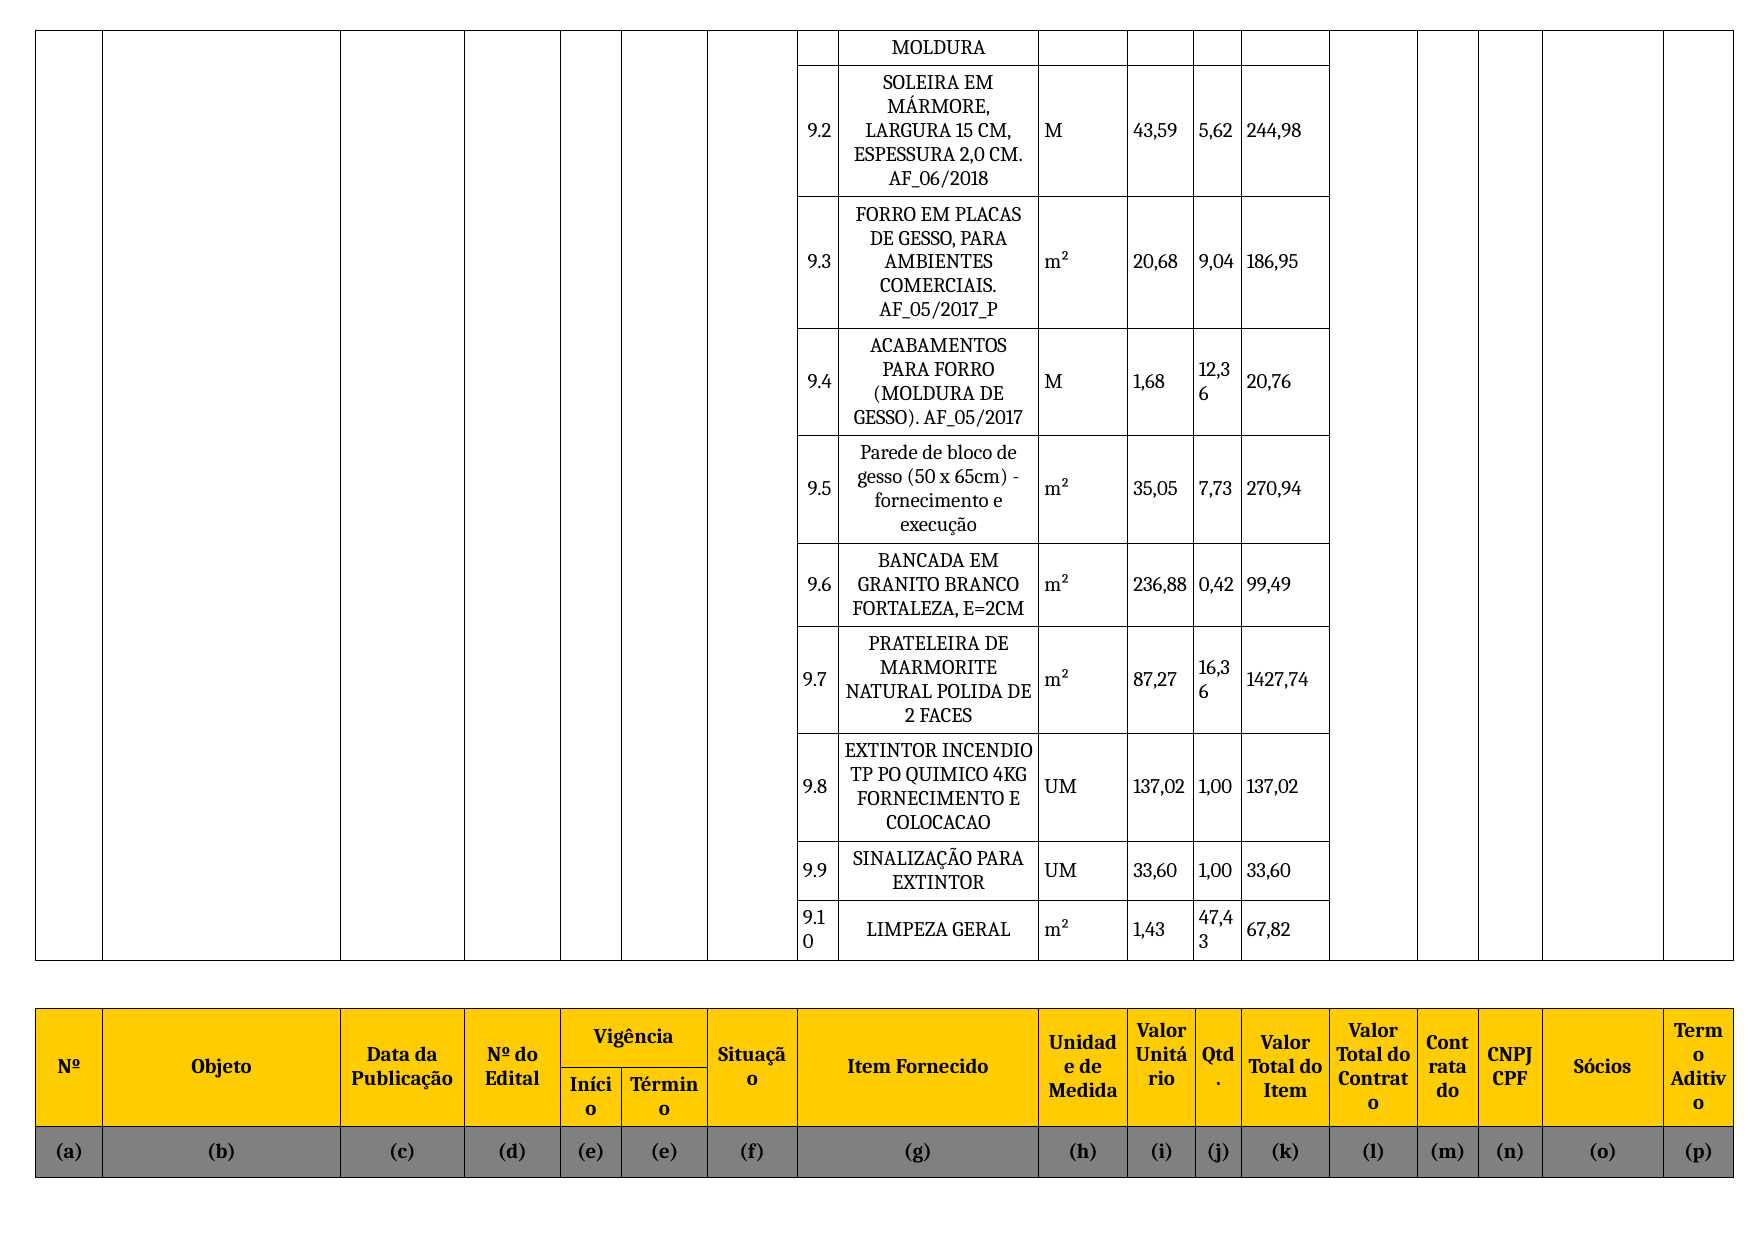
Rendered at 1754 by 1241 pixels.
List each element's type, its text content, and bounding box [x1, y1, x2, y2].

table_cell (g) [798, 1127, 1038, 1177]
table_cell (f) [708, 1127, 797, 1177]
table_cell 20,68 [1128, 197, 1193, 328]
table_cell (i) [1128, 1127, 1195, 1177]
table_cell [1330, 31, 1417, 960]
table_cell 20,76 [1242, 329, 1329, 435]
table_cell 43,59 [1128, 66, 1193, 196]
table_cell 236,88 [1128, 544, 1193, 626]
table_header Contratado [1418, 1009, 1478, 1126]
table_cell (e) [561, 1127, 621, 1177]
table_cell 9.3 [798, 197, 838, 328]
table_cell 7,73 [1194, 436, 1241, 542]
table_cell 47,43 [1194, 901, 1241, 960]
table_cell [798, 31, 838, 65]
table_cell [1128, 31, 1193, 65]
table_cell 99,49 [1242, 544, 1329, 626]
table_cell m² [1039, 436, 1127, 542]
table_cell 1,43 [1128, 901, 1193, 960]
table_cell 1,00 [1194, 734, 1241, 841]
table_cell [1543, 31, 1663, 960]
table_cell (m) [1418, 1127, 1478, 1177]
table_cell M [1039, 329, 1127, 435]
table_cell Início [561, 1068, 621, 1126]
table_cell PRATELEIRA DE MARMORITE NATURAL POLIDA DE 2 FACES [839, 627, 1038, 733]
table_header Qtd. [1196, 1009, 1241, 1126]
table_cell (a) [36, 1127, 102, 1177]
table_cell 87,27 [1128, 627, 1193, 733]
table_header Unidade de Medida [1039, 1009, 1127, 1126]
table_cell 1,68 [1128, 329, 1193, 435]
table_cell [341, 31, 464, 960]
table_cell UM [1039, 842, 1127, 900]
table_header Situação [708, 1009, 797, 1126]
table_cell (e) [622, 1127, 707, 1177]
table_cell m² [1039, 197, 1127, 328]
table_cell 9.10 [798, 901, 838, 960]
table_cell 67,82 [1242, 901, 1329, 960]
table_header Objeto [103, 1009, 340, 1126]
table_cell (d) [465, 1127, 560, 1177]
table_cell [1194, 31, 1241, 65]
table_cell FORRO EM PLACAS DE GESSO, PARA AMBIENTES COMERCIAIS. AF_05/2017_P [839, 197, 1038, 328]
table_cell [561, 31, 621, 960]
table_cell 5,62 [1194, 66, 1241, 196]
table_cell 244,98 [1242, 66, 1329, 196]
table_cell BANCADA EM GRANITO BRANCO FORTALEZA, E=2CM [839, 544, 1038, 626]
table_cell 9.2 [798, 66, 838, 196]
table_cell EXTINTOR INCENDIO TP PO QUIMICO 4KG FORNECIMENTO E COLOCACAO [839, 734, 1038, 841]
table_cell (j) [1196, 1127, 1241, 1177]
table_cell (o) [1543, 1127, 1663, 1177]
table_cell [1479, 31, 1542, 960]
table_header CNPJ CPF [1479, 1009, 1542, 1126]
table_cell SOLEIRA EM MÁRMORE, LARGURA 15 CM, ESPESSURA 2,0 CM. AF_06/2018 [839, 66, 1038, 196]
table_cell 33,60 [1128, 842, 1193, 900]
table_cell ACABAMENTOS PARA FORRO (MOLDURA DE GESSO). AF_05/2017 [839, 329, 1038, 435]
table_cell 9.4 [798, 329, 838, 435]
table_cell M [1039, 66, 1127, 196]
table_cell 137,02 [1242, 734, 1329, 841]
table_cell [465, 31, 560, 960]
table_cell Parede de bloco de gesso (50 x 65cm) - fornecimento e execução [839, 436, 1038, 542]
table_cell (b) [103, 1127, 340, 1177]
table_header Valor Total do Item [1242, 1009, 1329, 1126]
table_cell MOLDURA [839, 31, 1038, 65]
table_cell 9.8 [798, 734, 838, 841]
table_cell 9.6 [798, 544, 838, 626]
table_cell 137,02 [1128, 734, 1193, 841]
table_header Item Fornecido [798, 1009, 1038, 1126]
table_header Valor Total do Contrato [1330, 1009, 1417, 1126]
table_cell 33,60 [1242, 842, 1329, 900]
table_cell LIMPEZA GERAL [839, 901, 1038, 960]
table_cell m² [1039, 901, 1127, 960]
table_cell SINALIZAÇÃO PARA EXTINTOR [839, 842, 1038, 900]
table_cell 186,95 [1242, 197, 1329, 328]
table_cell [1242, 31, 1329, 65]
table_header Termo Aditivo [1664, 1009, 1733, 1126]
table_cell [1418, 31, 1478, 960]
table_cell m² [1039, 627, 1127, 733]
table_cell 1427,74 [1242, 627, 1329, 733]
table_cell (h) [1039, 1127, 1127, 1177]
table_cell 9.5 [798, 436, 838, 542]
table_header Sócios [1543, 1009, 1663, 1126]
table_cell (c) [341, 1127, 464, 1177]
table_cell [708, 31, 797, 960]
table_header Nº [36, 1009, 102, 1126]
table_cell 9.9 [798, 842, 838, 900]
table_cell 9,04 [1194, 197, 1241, 328]
table_header Valor Unitário [1128, 1009, 1195, 1126]
table_cell [36, 31, 102, 960]
table_cell (k) [1242, 1127, 1329, 1177]
table_cell (l) [1330, 1127, 1417, 1177]
table_cell m² [1039, 544, 1127, 626]
table_cell 1,00 [1194, 842, 1241, 900]
table_cell 16,36 [1194, 627, 1241, 733]
table_cell [1039, 31, 1127, 65]
table_cell [103, 31, 340, 960]
table_cell (p) [1664, 1127, 1733, 1177]
table_cell 9.7 [798, 627, 838, 733]
table_header Data da Publicação [341, 1009, 464, 1126]
table_cell (n) [1479, 1127, 1542, 1177]
table_header Nº do Edital [465, 1009, 560, 1126]
table_cell [1664, 31, 1733, 960]
table_cell Término [622, 1068, 707, 1126]
table_cell 12,36 [1194, 329, 1241, 435]
table_cell UM [1039, 734, 1127, 841]
table_cell [622, 31, 707, 960]
table_cell 35,05 [1128, 436, 1193, 542]
table_cell 270,94 [1242, 436, 1329, 542]
table_cell 0,42 [1194, 544, 1241, 626]
table_header Vigência [561, 1009, 707, 1067]
